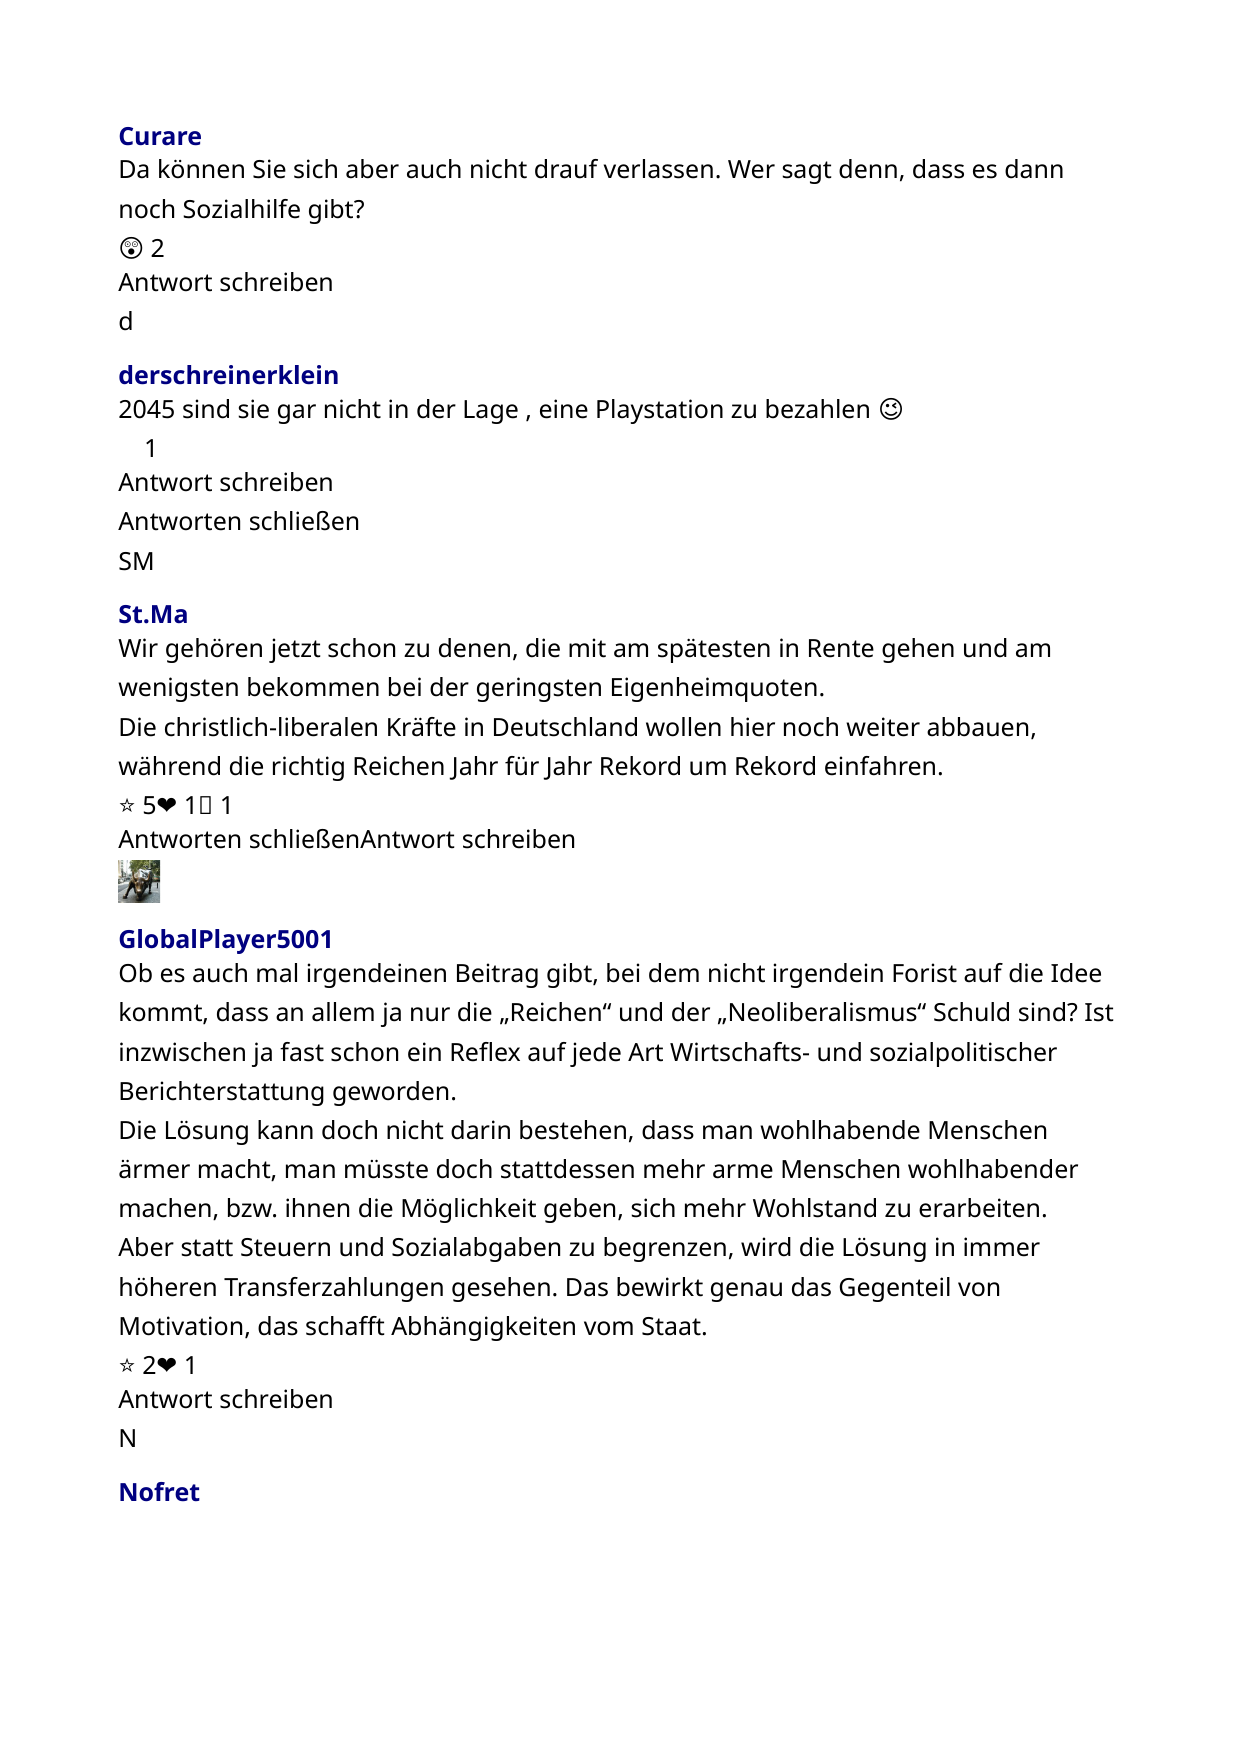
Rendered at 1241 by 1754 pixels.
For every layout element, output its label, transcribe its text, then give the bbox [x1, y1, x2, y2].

text 🙁 1 [118, 431, 1122, 465]
text SM [118, 543, 1122, 577]
text Wir gehören jetzt schon zu denen, die mit am spätesten in Rente gehen und am wenigsten bekommen bei der geringsten Eigenheimquoten. [118, 631, 1122, 704]
text Die christlich-liberalen Kräfte in Deutschland wollen hier noch weiter abbauen, während die richtig Reichen Jahr für Jahr Rekord um Rekord einfahren. [118, 709, 1122, 782]
subtitle derschreinerklein [118, 357, 1122, 392]
text Die Lösung kann doch nicht darin bestehen, dass man wohlhabende Menschen ärmer macht, man müsste doch stattdessen mehr arme Menschen wohlhabender machen, bzw. ihnen die Möglichkeit geben, sich mehr Wohlstand zu erarbeiten. [118, 1113, 1122, 1225]
text 2045 sind sie gar nicht in der Lage , eine Playstation zu bezahlen 😉 [118, 392, 1122, 426]
text Da können Sie sich aber auch nicht drauf verlassen. Wer sagt denn, dass es dann noch Sozialhilfe gibt? [118, 152, 1122, 225]
text Antwort schreiben [118, 264, 1122, 299]
subtitle Curare [118, 118, 1122, 152]
text Ob es auch mal irgendeinen Beitrag gibt, bei dem nicht irgendein Forist auf die Idee kommt, dass an allem ja nur die „Reichen“ und der „Neoliberalismus“ Schuld sind? Ist inzwischen ja fast schon ein Reflex auf jede Art Wirtschafts- und sozialpolitischer Berichterstattung geworden. [118, 956, 1122, 1107]
picture [118, 860, 161, 903]
subtitle Nofret [118, 1474, 1122, 1509]
text ⭐️ 5❤️ 1🙁 1 [118, 788, 1122, 822]
subtitle St.Ma [118, 597, 1122, 631]
text Aber statt Steuern und Sozialabgaben zu begrenzen, wird die Lösung in immer höheren Transferzahlungen gesehen. Das bewirkt genau das Gegenteil von Motivation, das schafft Abhängigkeiten vom Staat. [118, 1230, 1122, 1342]
text Antworten schließen [118, 504, 1122, 538]
text 😲 2 [118, 231, 1122, 264]
text Antworten schließenAntwort schreiben [118, 822, 1122, 856]
text d [118, 304, 1122, 338]
text ⭐️ 2❤️ 1 [118, 1348, 1122, 1382]
text Antwort schreiben [118, 1382, 1122, 1416]
text N [118, 1421, 1122, 1455]
subtitle GlobalPlayer5001 [118, 922, 1122, 956]
text Antwort schreiben [118, 465, 1122, 499]
